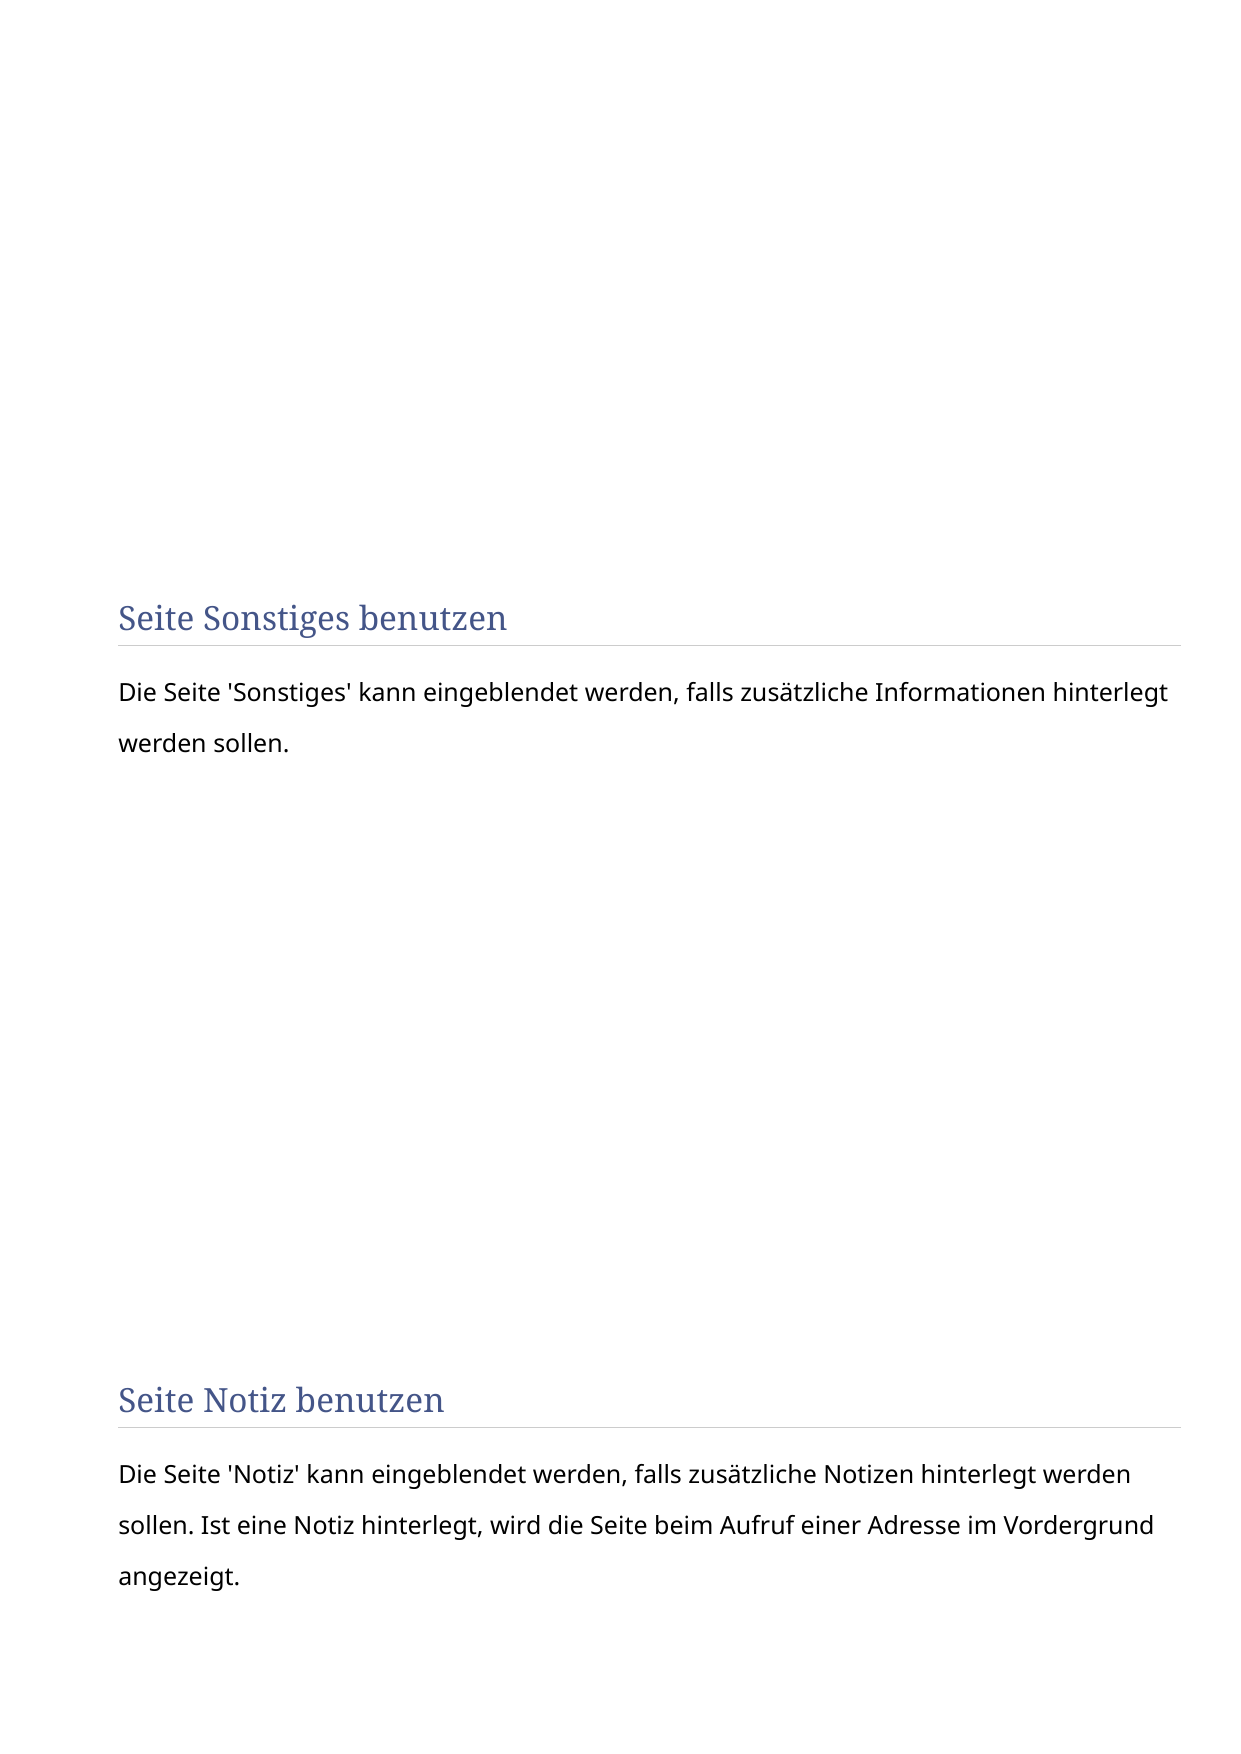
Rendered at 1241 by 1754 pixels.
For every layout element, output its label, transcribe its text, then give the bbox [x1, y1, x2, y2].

subtitle Seite Notiz benutzen [118, 1377, 1181, 1427]
text Die Seite 'Sonstiges' kann eingeblendet werden, falls zusätzliche Informationen hinterlegt werden sollen. [118, 675, 1181, 760]
text Die Seite 'Notiz' kann eingeblendet werden, falls zusätzliche Notizen hinterlegt werden sollen. Ist eine Notiz hinterlegt, wird die Seite beim Aufruf einer Adresse im Vordergrund angezeigt. [118, 1456, 1181, 1592]
subtitle Seite Sonstiges benutzen [118, 595, 1181, 645]
